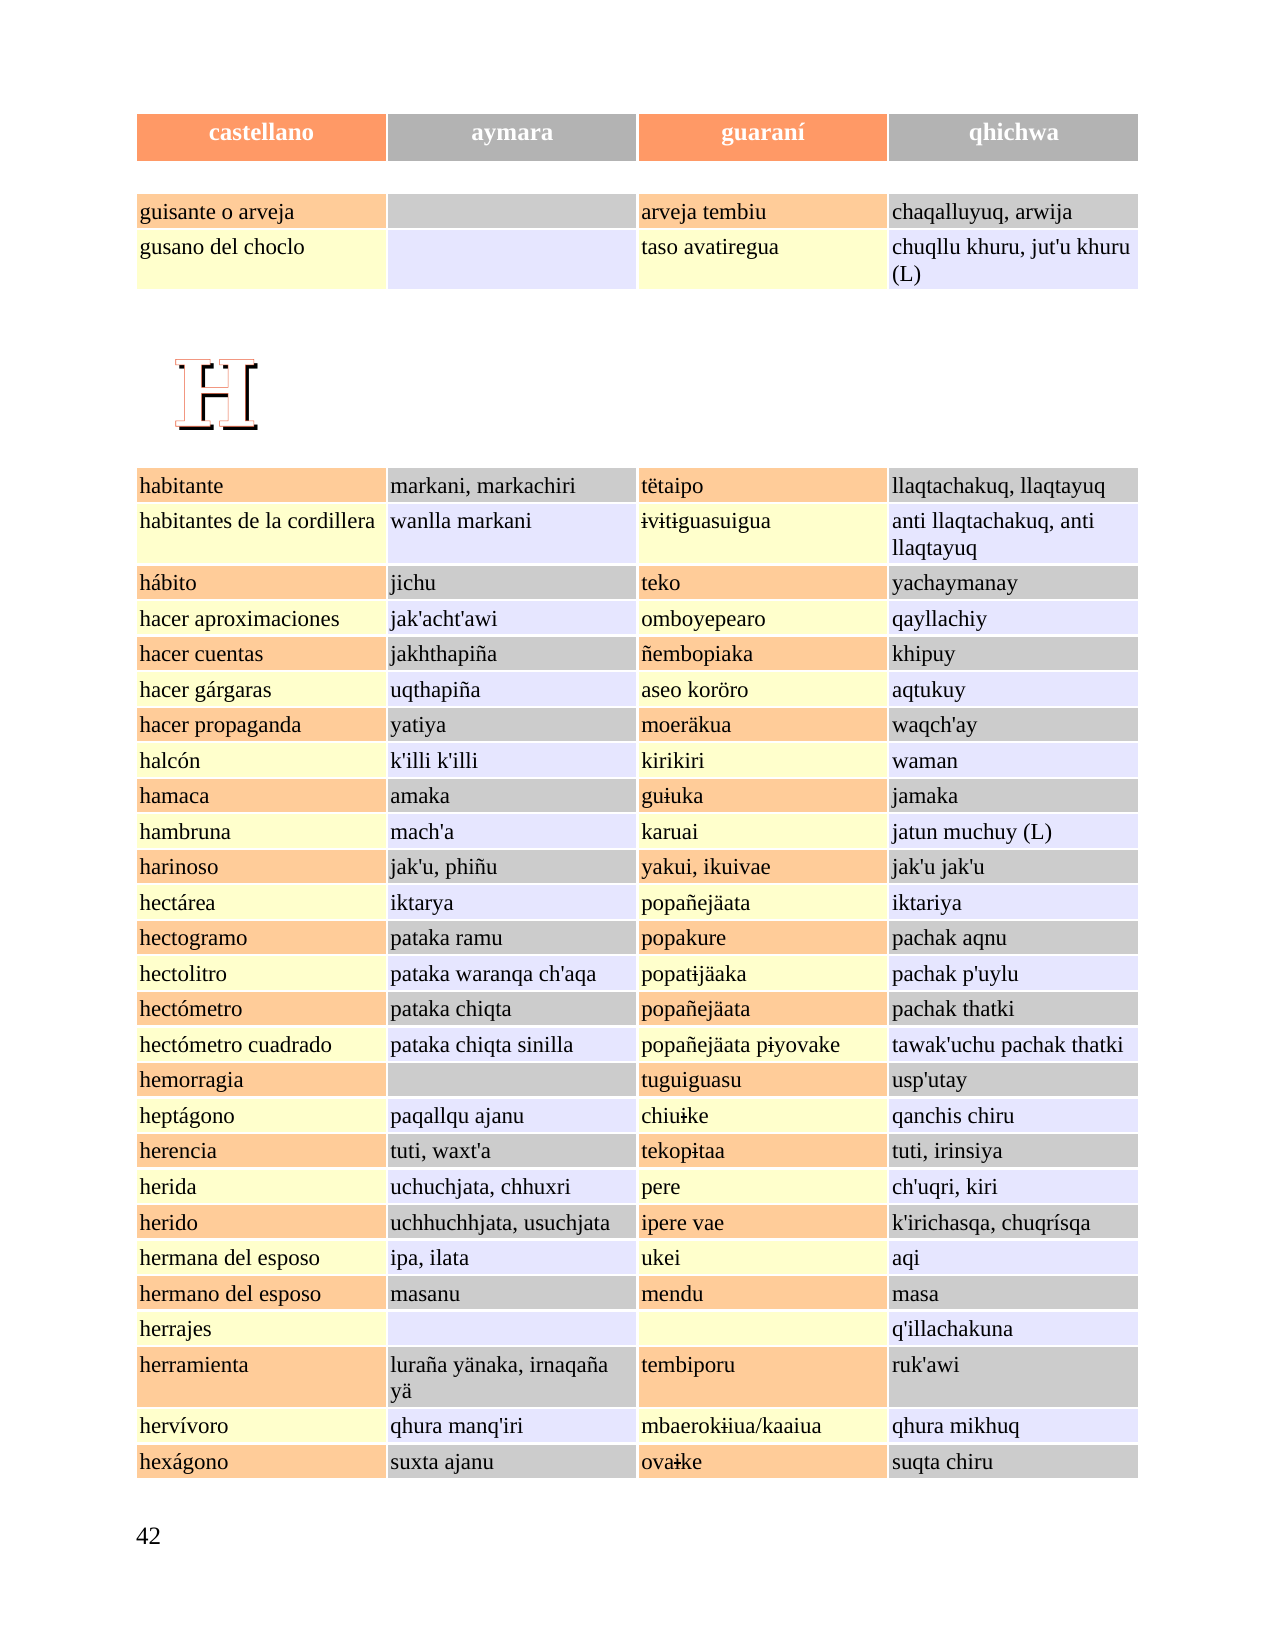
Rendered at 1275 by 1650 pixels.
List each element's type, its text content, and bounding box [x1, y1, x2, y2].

table_cell mach'a [388, 814, 636, 848]
table_cell popañejäata [639, 992, 887, 1025]
table_cell kirikiri [639, 743, 887, 777]
table_cell mendu [639, 1276, 887, 1309]
table_cell anti llaqtachakuq, anti llaqtayuq [889, 504, 1138, 563]
table_cell waqch'ay [889, 708, 1138, 741]
table_cell popakure [639, 921, 887, 954]
table_cell hábito [137, 566, 386, 599]
table_cell hacer aproximaciones [137, 601, 386, 634]
table_cell habitantes de la cordillera [137, 504, 386, 563]
table_cell ivitiguasuigua [639, 504, 887, 563]
table_cell pachak aqnu [889, 921, 1138, 954]
table_header llaqtachakuq, llaqtayuq [889, 468, 1138, 502]
table_cell taso avatiregua [639, 230, 887, 289]
table_cell jichu [388, 566, 636, 599]
table_cell suxta ajanu [388, 1445, 636, 1478]
table_cell [388, 1063, 636, 1096]
table_cell qhura manq'iri [388, 1409, 636, 1442]
table_cell hacer propaganda [137, 708, 386, 741]
table_cell hectárea [137, 885, 386, 919]
table_cell arveja tembiu [639, 194, 887, 228]
table_cell [388, 194, 636, 228]
table_cell suqta chiru [889, 1445, 1138, 1478]
table_cell khipuy [889, 637, 1138, 670]
table_cell luraña yänaka, irnaqaña yä [388, 1347, 636, 1407]
table_cell jakhthapiña [388, 637, 636, 670]
table_cell pachak p'uylu [889, 956, 1138, 990]
table_cell ukei [639, 1241, 887, 1274]
table_cell masanu [388, 1276, 636, 1309]
table_cell herencia [137, 1134, 386, 1167]
table_cell popañejäata [639, 885, 887, 919]
table_cell popatijäaka [639, 956, 887, 990]
table_cell ch'uqri, kiri [889, 1170, 1138, 1203]
table_cell halcón [137, 743, 386, 777]
table_cell tawak'uchu pachak thatki [889, 1028, 1138, 1061]
table_cell ipere vae [639, 1205, 887, 1238]
table_cell hermano del esposo [137, 1276, 386, 1309]
table_cell guisante o arveja [137, 194, 386, 228]
table_cell herida [137, 1170, 386, 1203]
table_cell herido [137, 1205, 386, 1238]
table_cell hexágono [137, 1445, 386, 1478]
table_cell yachaymanay [889, 566, 1138, 599]
table_cell hamaca [137, 779, 386, 812]
table_cell usp'utay [889, 1063, 1138, 1096]
table_cell jatun muchuy (L) [889, 814, 1138, 848]
table_cell ñembopiaka [639, 637, 887, 670]
table_cell pachak thatki [889, 992, 1138, 1025]
table_cell tuguiguasu [639, 1063, 887, 1096]
table_cell teko [639, 566, 887, 599]
table_cell yakui, ikuivae [639, 850, 887, 883]
table_cell [639, 1312, 887, 1345]
table_cell jak'u, phiñu [388, 850, 636, 883]
table_cell aqi [889, 1241, 1138, 1274]
table_cell ovaike [639, 1445, 887, 1478]
table_cell wanlla markani [388, 504, 636, 563]
table_cell k'irichasqa, chuqrísqa [889, 1205, 1138, 1238]
table_cell hectómetro cuadrado [137, 1028, 386, 1061]
table_cell harinoso [137, 850, 386, 883]
table_cell hambruna [137, 814, 386, 848]
table_cell omboyepearo [639, 601, 887, 634]
table_header habitante [137, 468, 386, 502]
table_cell pataka chiqta sinilla [388, 1028, 636, 1061]
table_cell ipa, ilata [388, 1241, 636, 1274]
table_cell aseo koröro [639, 672, 887, 706]
table_cell q'illachakuna [889, 1312, 1138, 1345]
table_cell heptágono [137, 1099, 386, 1132]
table_cell hectogramo [137, 921, 386, 954]
table_cell masa [889, 1276, 1138, 1309]
table_cell hervívoro [137, 1409, 386, 1442]
table_cell hectómetro [137, 992, 386, 1025]
table_cell gusano del choclo [137, 230, 386, 289]
table_cell hemorragia [137, 1063, 386, 1096]
table_cell tuti, irinsiya [889, 1134, 1138, 1167]
table_cell paqallqu ajanu [388, 1099, 636, 1132]
table_cell mbaerokiiua/kaaiua [639, 1409, 887, 1442]
table_cell guiuka [639, 779, 887, 812]
table_cell aqtukuy [889, 672, 1138, 706]
table_cell moeräkua [639, 708, 887, 741]
table_cell k'illi k'illi [388, 743, 636, 777]
table_cell qayllachiy [889, 601, 1138, 634]
table_cell waman [889, 743, 1138, 777]
table_cell chiuike [639, 1099, 887, 1132]
table_cell chaqalluyuq, arwija [889, 194, 1138, 228]
table_cell hacer cuentas [137, 637, 386, 670]
table_cell hacer gárgaras [137, 672, 386, 706]
table_cell uchuchjata, chhuxri [388, 1170, 636, 1203]
table_cell hectolitro [137, 956, 386, 990]
table_cell jak'acht'awi [388, 601, 636, 634]
table_cell qanchis chiru [889, 1099, 1138, 1132]
table_cell jak'u jak'u [889, 850, 1138, 883]
table_cell popañejäata piyovake [639, 1028, 887, 1061]
subtitle H [171, 340, 1139, 448]
table_cell [388, 230, 636, 289]
table_cell jamaka [889, 779, 1138, 812]
table_cell amaka [388, 779, 636, 812]
table_cell uchhuchhjata, usuchjata [388, 1205, 636, 1238]
table_cell pataka ramu [388, 921, 636, 954]
table_cell karuai [639, 814, 887, 848]
table_cell hermana del esposo [137, 1241, 386, 1274]
table_cell yatiya [388, 708, 636, 741]
table_cell pataka chiqta [388, 992, 636, 1025]
table_cell iktarya [388, 885, 636, 919]
table_cell iktariya [889, 885, 1138, 919]
table_cell pataka waranqa ch'aqa [388, 956, 636, 990]
table_cell tuti, waxt'a [388, 1134, 636, 1167]
table_cell herramienta [137, 1347, 386, 1407]
table_cell tekopitaa [639, 1134, 887, 1167]
table_cell [388, 1312, 636, 1345]
table_header markani, markachiri [388, 468, 636, 502]
table_cell uqthapiña [388, 672, 636, 706]
table_cell tembiporu [639, 1347, 887, 1407]
table_header tëtaipo [639, 468, 887, 502]
table_cell ruk'awi [889, 1347, 1138, 1407]
table_cell pere [639, 1170, 887, 1203]
table_cell herrajes [137, 1312, 386, 1345]
table_cell qhura mikhuq [889, 1409, 1138, 1442]
table_cell chuqllu khuru, jut'u khuru (L) [889, 230, 1138, 289]
